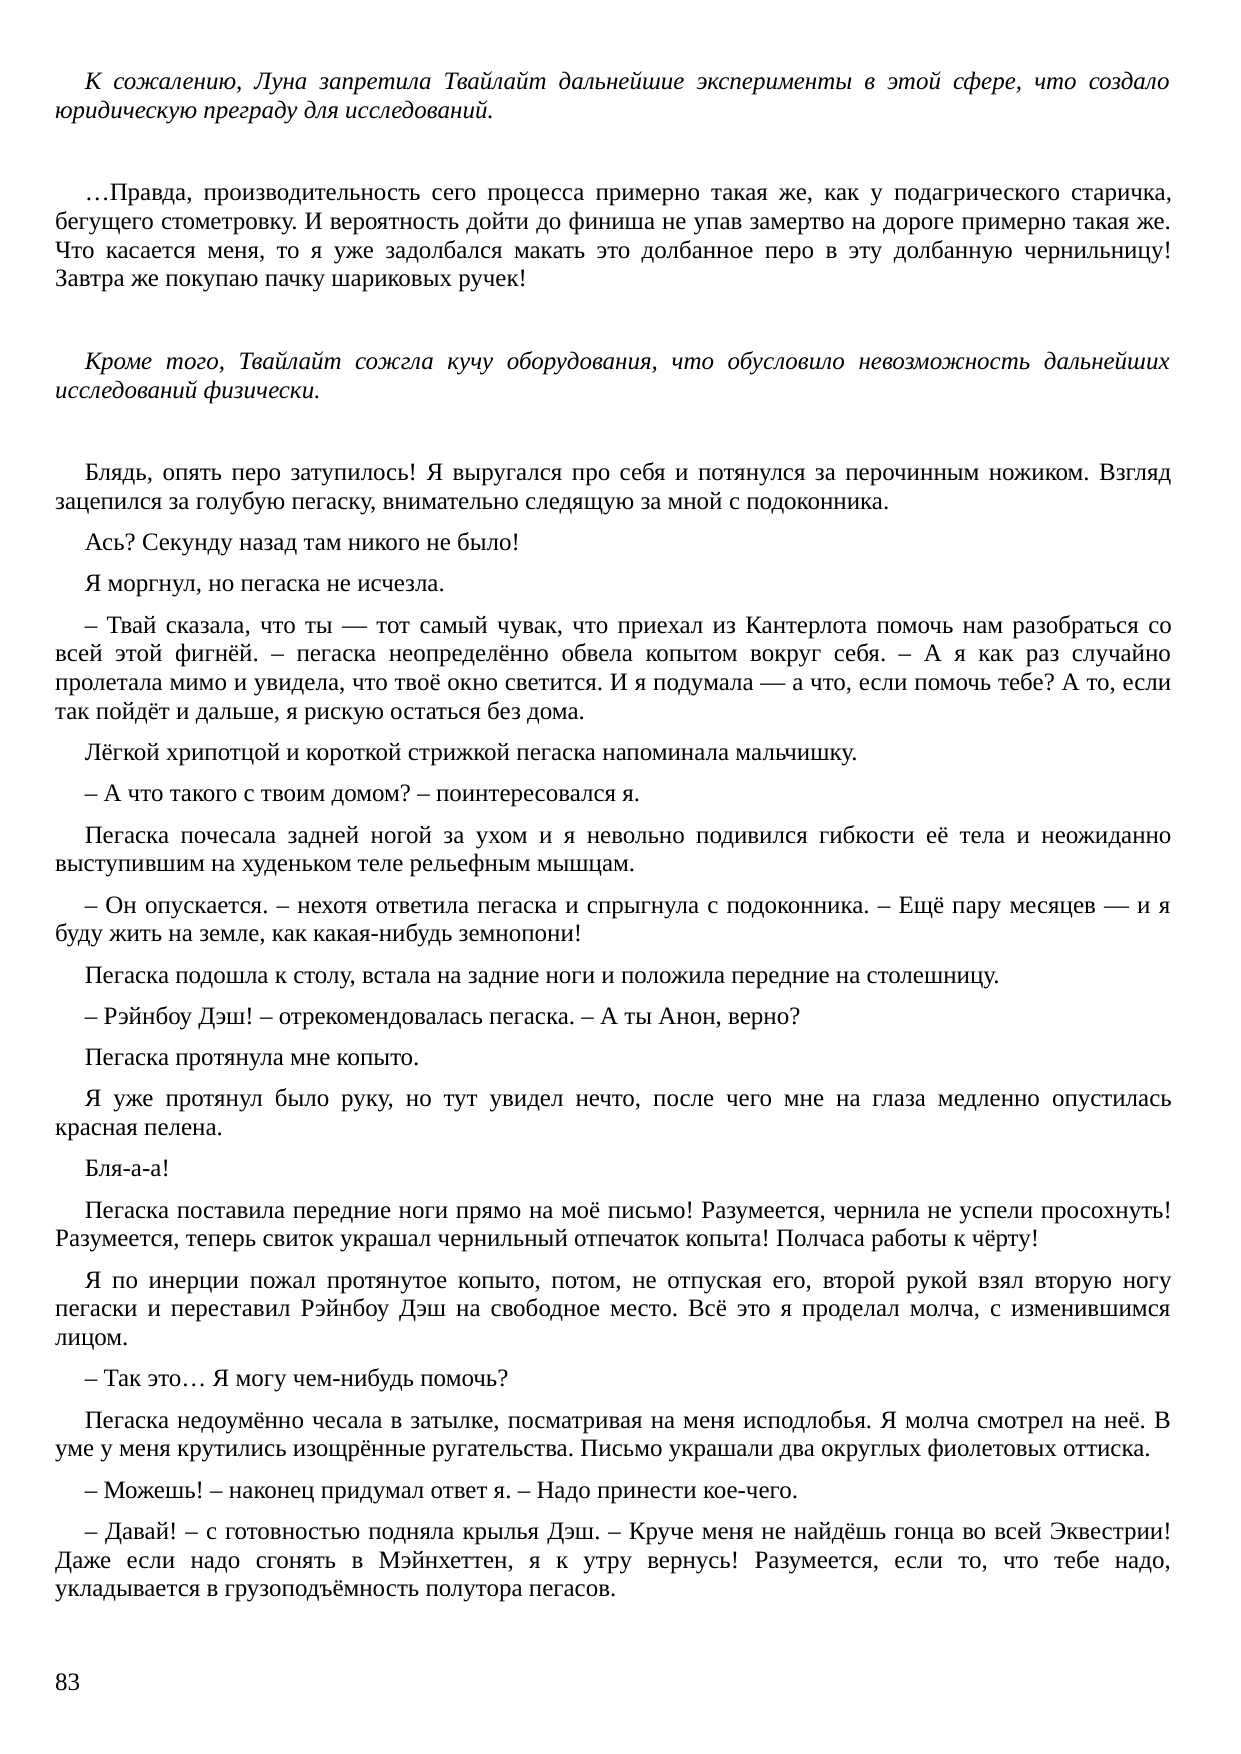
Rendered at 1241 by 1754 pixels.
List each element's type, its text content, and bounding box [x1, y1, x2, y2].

text Пегаска недоумённо чесала в затылке, посматривая на меня исподлобья. Я молча смотрел на неё. В уме у меня крутились изощрённые ругательства. Письмо украшали два округлых фиолетовых оттиска. [55, 1405, 1173, 1462]
text – Рэйнбоу Дэш! – отрекомендовалась пегаска. – А ты Анон, верно? [55, 1001, 1173, 1030]
text Я моргнул, но пегаска не исчезла. [55, 568, 1173, 597]
text Я по инерции пожал протянутое копыто, потом, не отпуская его, второй рукой взял вторую ногу пегаски и переставил Рэйнбоу Дэш на свободное место. Всё это я проделал молча, с изменившимся лицом. [55, 1265, 1173, 1351]
text – Давай! – с готовностью подняла крылья Дэш. – Круче меня не найдёшь гонца во всей Эквестрии! Даже если надо сгонять в Мэйнхеттен, я к утру вернусь! Разумеется, если то, что тебе надо, укладывается в грузоподъёмность полутора пегасов. [55, 1516, 1173, 1602]
text Пегаска подошла к столу, встала на задние ноги и положила передние на столешницу. [55, 960, 1173, 988]
text – Можешь! – наконец придумал ответ я. – Надо принести кое-чего. [55, 1475, 1173, 1503]
text Бля-а-а! [55, 1153, 1173, 1182]
text Пегаска протянула мне копыто. [55, 1042, 1173, 1071]
text …Правда, производительность сего процесса примерно такая же, как у подагрического старичка, бегущего стометровку. И вероятность дойти до финиша не упав замертво на дороге примерно такая же. Что касается меня, то я уже задолбался макать это долбанное перо в эту долбанную чернильницу! Завтра же покупаю пачку шариковых ручек! [55, 177, 1173, 292]
text – Он опускается. – нехотя ответила пегаска и спрыгнула с подоконника. – Ещё пару месяцев — и я буду жить на земле, как какая-нибудь земнопони! [55, 890, 1173, 947]
text К сожалению, Луна запретила Твайлайт дальнейшие эксперименты в этой сфере, что создало юридическую преграду для исследований. [55, 66, 1173, 123]
text – А что такого с твоим домом? – поинтересовался я. [55, 778, 1173, 807]
text Пегаска почесала задней ногой за ухом и я невольно подивился гибкости её тела и неожиданно выступившим на худеньком теле рельефным мышцам. [55, 820, 1173, 877]
text Кроме того, Твайлайт сожгла кучу оборудования, что обусловило невозможность дальнейших исследований физически. [55, 346, 1173, 403]
text – Твай сказала, что ты — тот самый чувак, что приехал из Кантерлота помочь нам разобраться со всей этой фигнёй. – пегаска неопределённо обвела копытом вокруг себя. – А я как раз случайно пролетала мимо и увидела, что твоё окно светится. И я подумала — а что, если помочь тебе? А то, если так пойдёт и дальше, я рискую остаться без дома. [55, 610, 1173, 725]
text Я уже протянул было руку, но тут увидел нечто, после чего мне на глаза медленно опустилась красная пелена. [55, 1083, 1173, 1141]
text Лёгкой хрипотцой и короткой стрижкой пегаска напоминала мальчишку. [55, 737, 1173, 766]
text Ась? Секунду назад там никого не было! [55, 527, 1173, 556]
text – Так это… Я могу чем-нибудь помочь? [55, 1363, 1173, 1392]
text Блядь, опять перо затупилось! Я выругался про себя и потянулся за перочинным ножиком. Взгляд зацепился за голубую пегаску, внимательно следящую за мной с подоконника. [55, 457, 1173, 515]
text Пегаска поставила передние ноги прямо на моё письмо! Разумеется, чернила не успели просохнуть! Разумеется, теперь свиток украшал чернильный отпечаток копыта! Полчаса работы к чёрту! [55, 1195, 1173, 1252]
